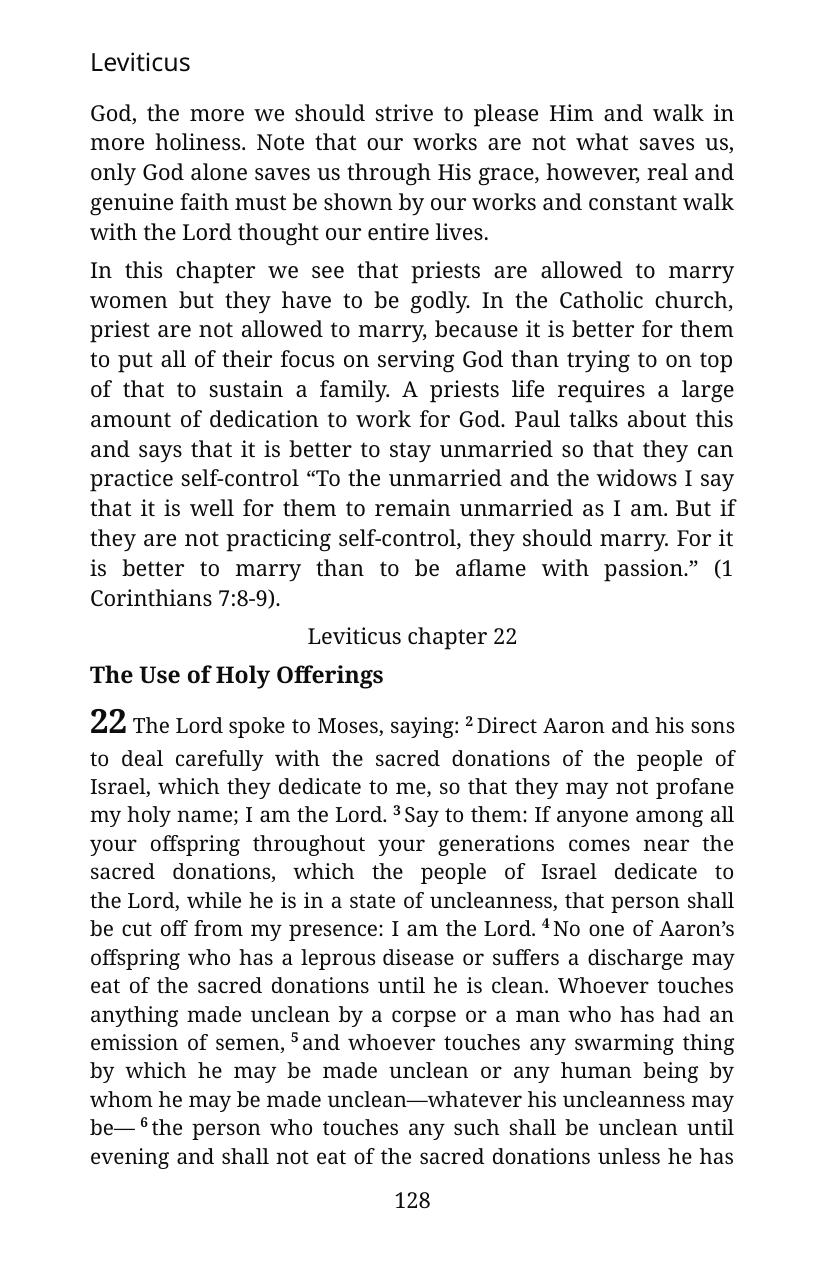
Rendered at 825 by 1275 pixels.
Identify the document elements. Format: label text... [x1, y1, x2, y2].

text Leviticus chapter 22 [90, 621, 735, 650]
text God, the more we should strive to please Him and walk in more holiness. Note that our works are not what saves us, only God alone saves us through His grace, however, real and genuine faith must be shown by our works and constant walk with the Lord thought our entire lives. [90, 97, 735, 246]
text In this chapter we see that priests are allowed to marry women but they have to be godly. In the Catholic church, priest are not allowed to marry, because it is better for them to put all of their focus on serving God than trying to on top of that to sustain a family. A priests life requires a large amount of dedication to work for God. Paul talks about this and says that it is better to stay unmarried so that they can practice self-control “To the unmarried and the widows I say that it is well for them to remain unmarried as I am. But if they are not practicing self-control, they should marry. For it is better to marry than to be aflame with passion.” (1 Corinthians 7:8-9). [90, 255, 735, 612]
text The Use of Holy Offerings [90, 659, 735, 690]
text 22 The Lord spoke to Moses, saying: 2 Direct Aaron and his sons to deal carefully with the sacred donations of the people of Israel, which they dedicate to me, so that they may not profane my holy name; I am the Lord. 3 Say to them: If anyone among all your offspring throughout your generations comes near the sacred donations, which the people of Israel dedicate to the Lord, while he is in a state of uncleanness, that person shall be cut off from my presence: I am the Lord. 4 No one of Aaron’s offspring who has a leprous disease or suffers a discharge may eat of the sacred donations until he is clean. Whoever touches anything made unclean by a corpse or a man who has had an emission of semen, 5 and whoever touches any swarming thing by which he may be made unclean or any human being by whom he may be made unclean—whatever his uncleanness may be— 6 the person who touches any such shall be unclean until evening and shall not eat of the sacred donations unless he has [90, 698, 735, 1170]
